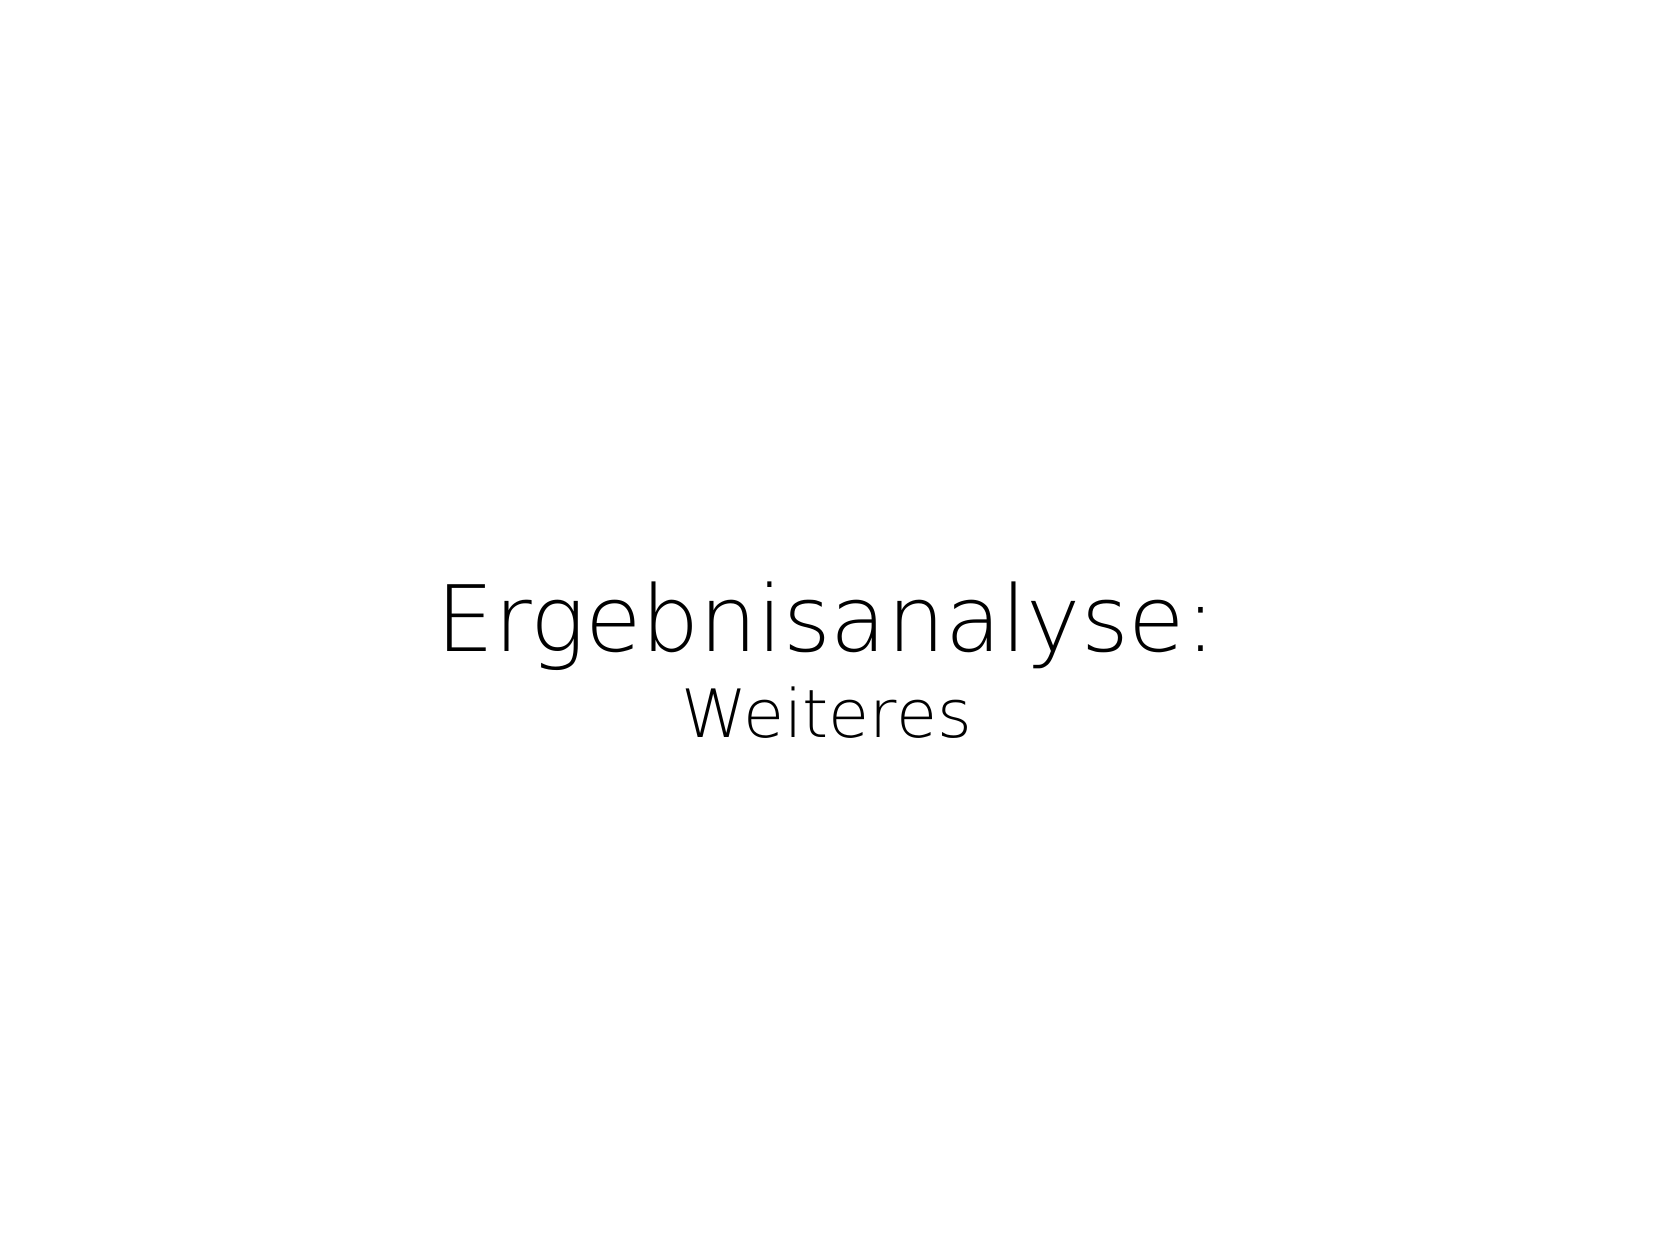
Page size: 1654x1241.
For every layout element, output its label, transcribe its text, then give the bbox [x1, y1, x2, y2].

title Ergebnisanalyse: [82, 516, 1571, 611]
title Weiteres [82, 611, 1571, 819]
